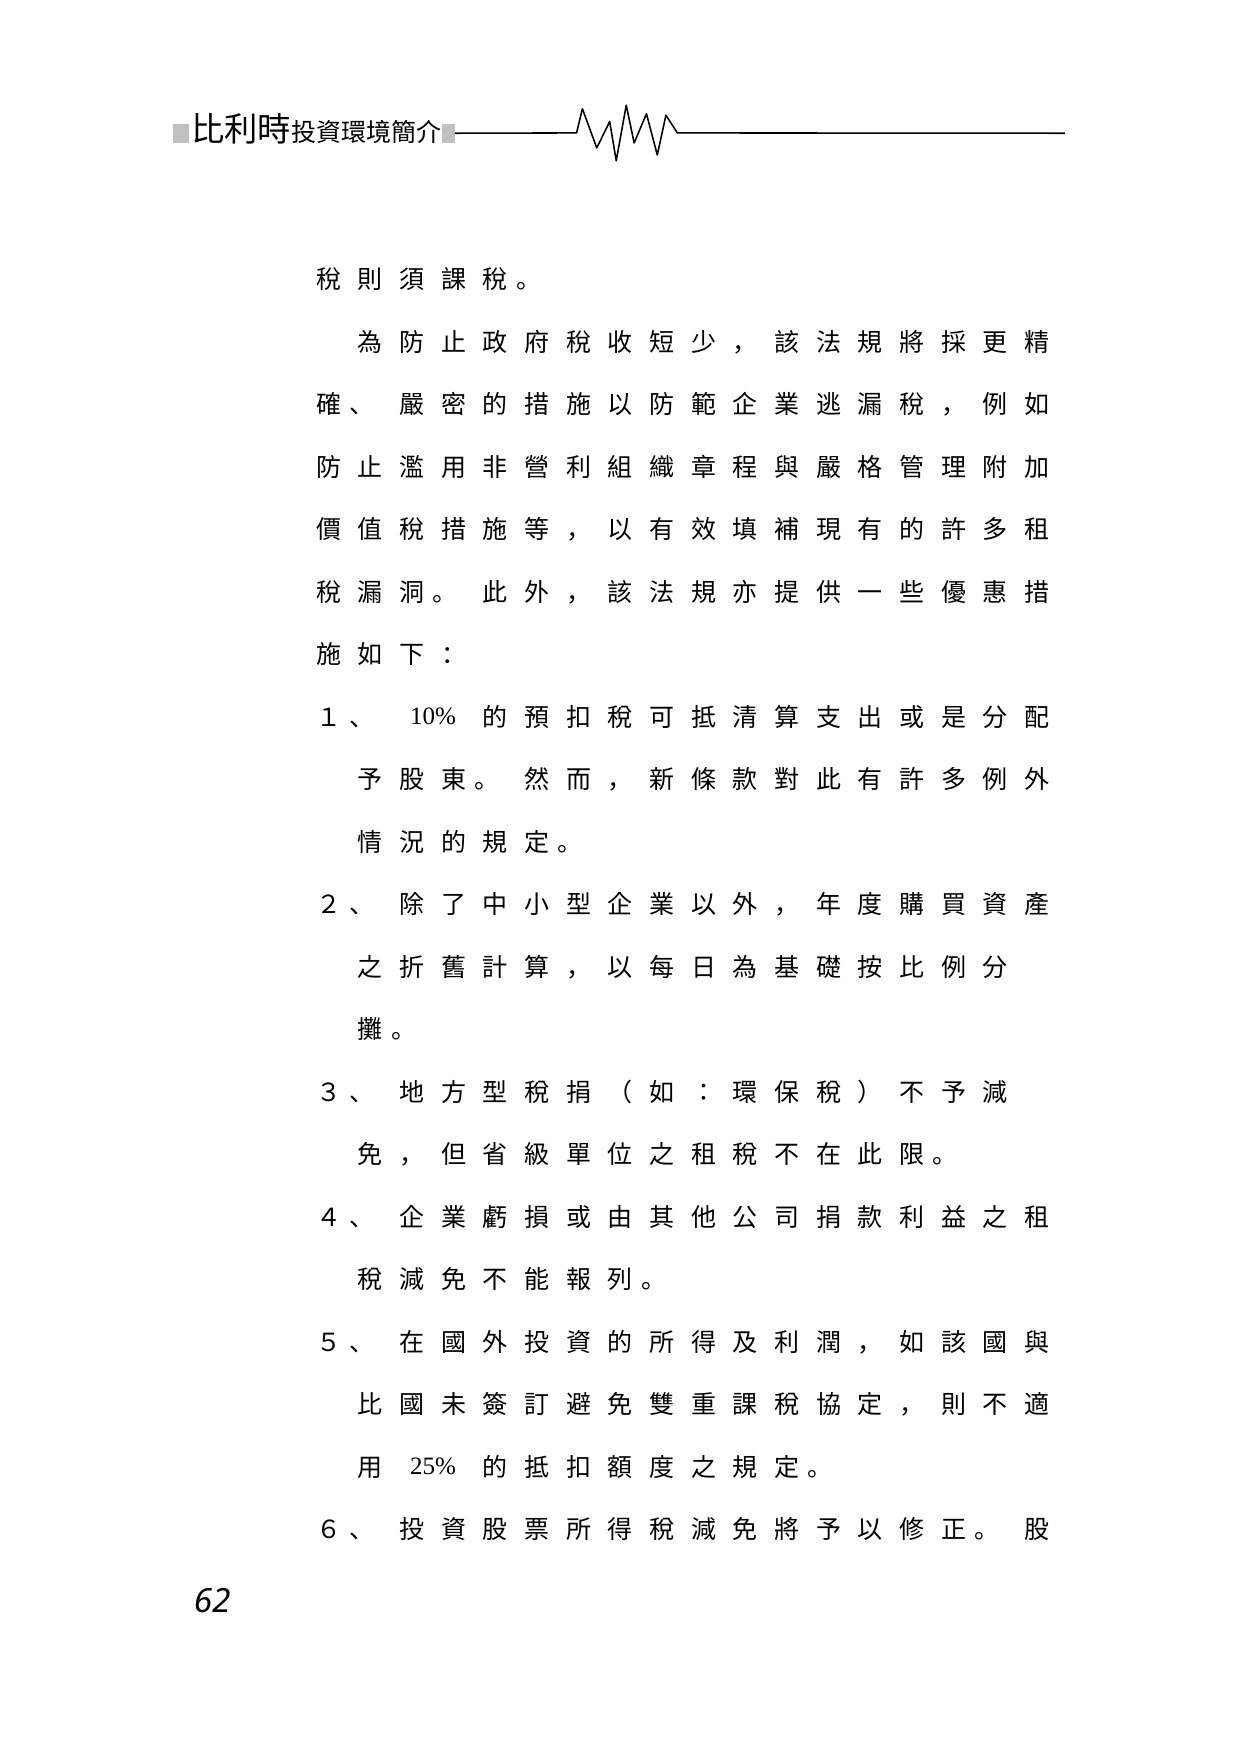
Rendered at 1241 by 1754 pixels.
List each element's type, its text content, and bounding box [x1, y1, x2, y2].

text １、10%的預扣稅可抵清算支出或是分配予股東。然而，新條款對此有許多例外情況的規定。 [281, 674, 1058, 861]
text ４、企業虧損或由其他公司捐款利益之租稅減免不能報列。 [281, 1174, 1058, 1299]
text ３、地方型稅捐（如：環保稅）不予減免，但省級單位之租稅不在此限。 [281, 1049, 1058, 1174]
text ５、在國外投資的所得及利潤，如該國與比國未簽訂避免雙重課稅協定，則不適用25%的抵扣額度之規定。 [281, 1299, 1058, 1486]
text ６、投資股票所得稅減免將予以修正。股 [281, 1486, 1058, 1549]
text ２、除了中小型企業以外，年度購買資產之折舊計算，以每日為基礎按比例分攤。 [281, 861, 1058, 1049]
text 稅則須課稅。 [281, 236, 1058, 299]
text 為防止政府稅收短少，該法規將採更精確、嚴密的措施以防範企業逃漏稅，例如防止濫用非營利組織章程與嚴格管理附加價值稅措施等，以有效填補現有的許多租稅漏洞。此外，該法規亦提供一些優惠措施如下： [281, 299, 1058, 674]
